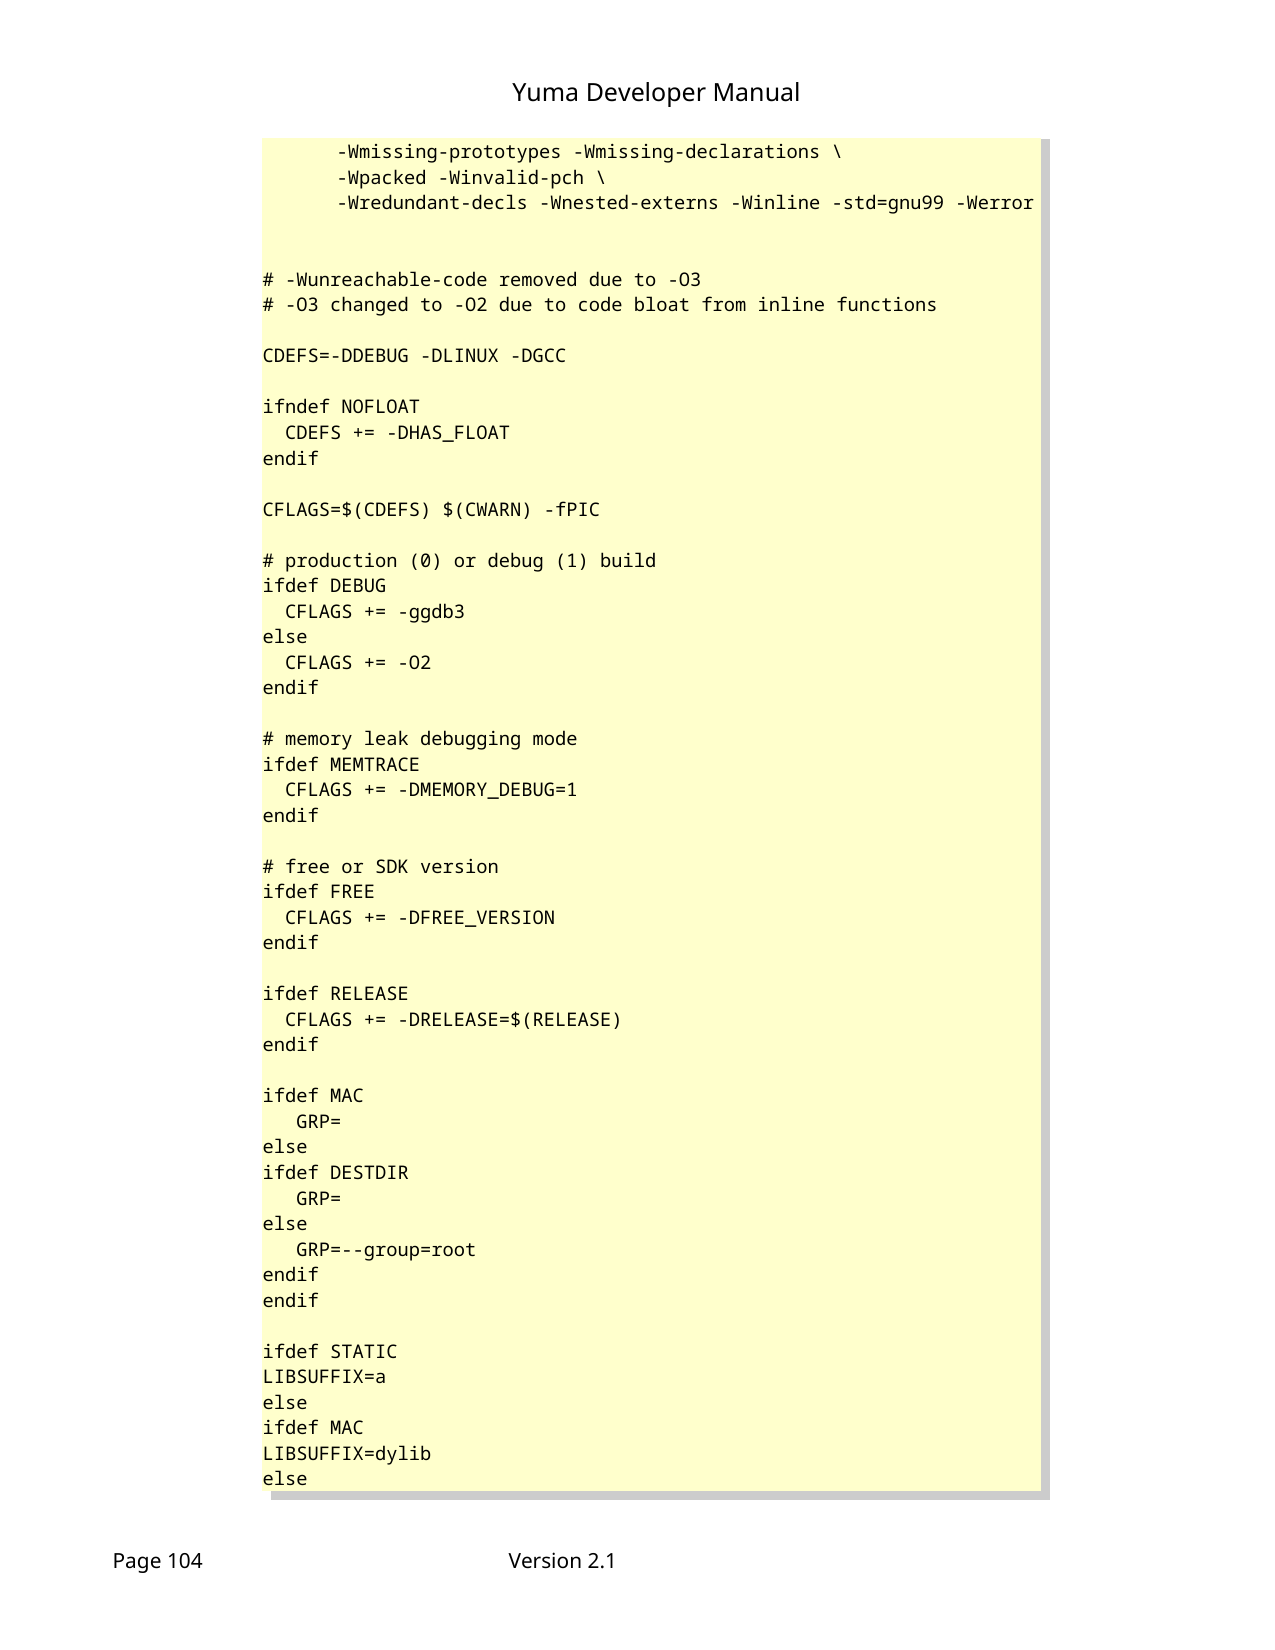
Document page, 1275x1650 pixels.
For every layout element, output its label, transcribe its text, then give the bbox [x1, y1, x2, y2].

text GRP= [262, 1108, 1041, 1134]
text LIBSUFFIX=a [262, 1363, 1041, 1389]
text else [262, 623, 1041, 649]
text endif [262, 930, 1041, 955]
text endif [262, 802, 1041, 828]
text CFLAGS=$(CDEFS) $(CWARN) -fPIC [262, 496, 1041, 521]
text CFLAGS += -DMEMORY_DEBUG=1 [262, 777, 1041, 802]
text # -Wunreachable-code removed due to -O3 [262, 266, 1041, 292]
text ifdef DEBUG [262, 572, 1041, 598]
text ifdef STATIC [262, 1338, 1041, 1363]
text LIBSUFFIX=dylib [262, 1440, 1041, 1466]
text ifdef MAC [262, 1414, 1041, 1440]
text ifdef RELEASE [262, 981, 1041, 1006]
text endif [262, 674, 1041, 700]
text # memory leak debugging mode [262, 726, 1041, 751]
text # free or SDK version [262, 853, 1041, 879]
text CFLAGS += -ggdb3 [262, 598, 1041, 623]
text ifdef MEMTRACE [262, 751, 1041, 777]
text ifndef NOFLOAT [262, 394, 1041, 419]
text endif [262, 445, 1041, 470]
text # production (0) or debug (1) build [262, 547, 1041, 572]
text CDEFS=-DDEBUG -DLINUX -DGCC [262, 343, 1041, 368]
text GRP= [262, 1185, 1041, 1210]
text else [262, 1134, 1041, 1159]
text else [262, 1466, 1041, 1491]
text ifdef MAC [262, 1083, 1041, 1108]
text ifdef FREE [262, 879, 1041, 904]
text else [262, 1389, 1041, 1414]
text CFLAGS += -O2 [262, 649, 1041, 674]
text CFLAGS += -DRELEASE=$(RELEASE) [262, 1006, 1041, 1032]
text -Wmissing-prototypes -Wmissing-declarations \ [262, 138, 1041, 164]
text endif [262, 1287, 1041, 1312]
text else [262, 1210, 1041, 1236]
text -Wpacked -Winvalid-pch \ [262, 164, 1041, 189]
text # -O3 changed to -O2 due to code bloat from inline functions [262, 292, 1041, 317]
text CDEFS += -DHAS_FLOAT [262, 419, 1041, 445]
text GRP=--group=root [262, 1236, 1041, 1261]
text CFLAGS += -DFREE_VERSION [262, 904, 1041, 930]
text ifdef DESTDIR [262, 1159, 1041, 1185]
text endif [262, 1032, 1041, 1057]
text -Wredundant-decls -Wnested-externs -Winline -std=gnu99 -Werror [262, 189, 1041, 215]
text endif [262, 1261, 1041, 1287]
